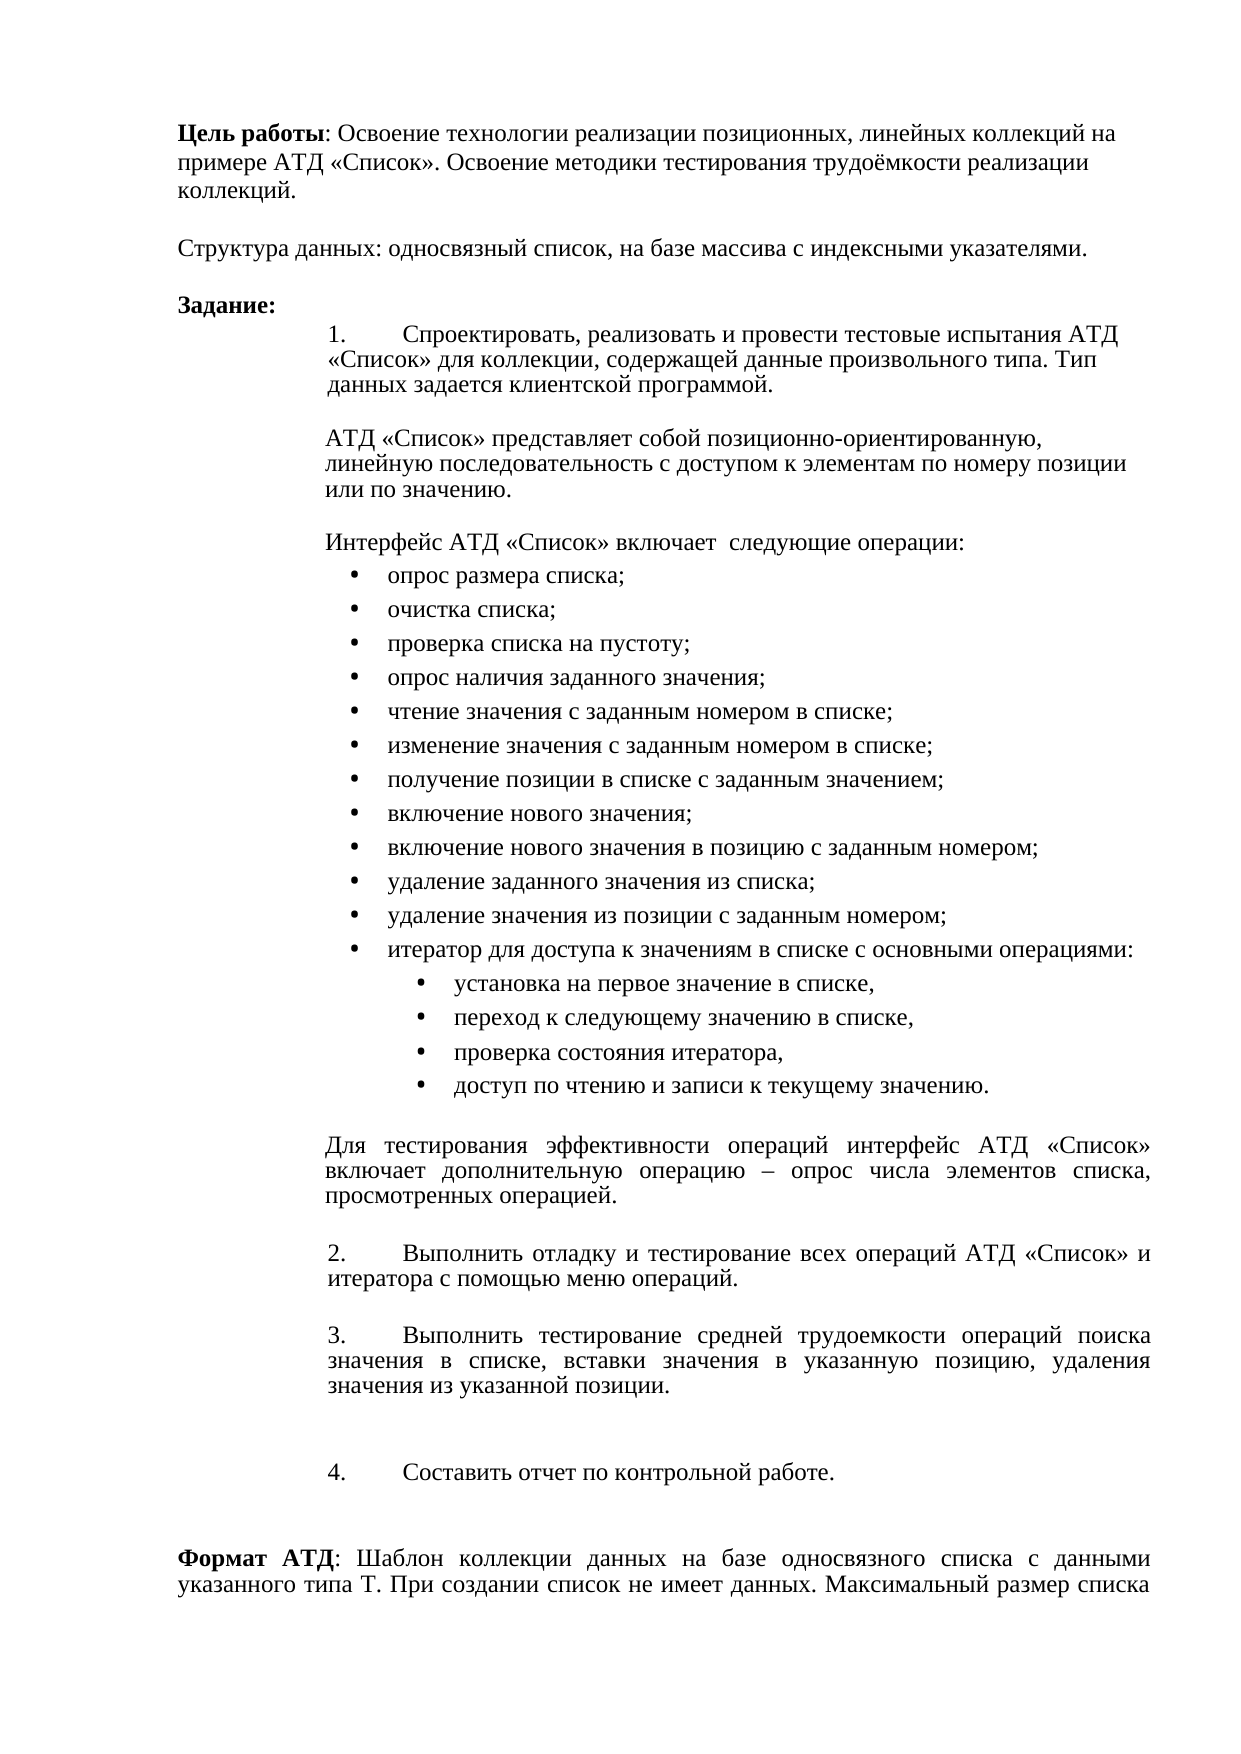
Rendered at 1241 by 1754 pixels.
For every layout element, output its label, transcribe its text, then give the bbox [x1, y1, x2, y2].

list проверка состояния итератора, [416, 1033, 1152, 1067]
list проверка списка на пустоту; [350, 624, 1152, 658]
list 2. Выполнить отладку и тестирование всех операций АТД «Список» и итератора с помощью меню операций. [252, 1238, 1152, 1292]
text Формат АТД: Шаблон коллекции данных на базе односвязного списка с данными указанного типа T. При создании список не имеет данных. Максимальный размер списка [177, 1543, 1152, 1597]
text АТД «Список» представляет собой позиционно-ориентированную, линейную последовательность с доступом к элементам по номеру позиции или по значению. [325, 423, 1152, 527]
list включение нового значения в позицию с заданным номером; [350, 829, 1152, 863]
text Цель работы: Освоение технологии реализации позиционных, линейных коллекций на примере АТД «Список». Освоение методики тестирования трудоёмкости реализации коллекций. [177, 118, 1152, 204]
list удаление значения из позиции с заданным номером; [350, 897, 1152, 931]
list удаление заданного значения из списка; [350, 863, 1152, 897]
list чтение значения с заданным номером в списке; [350, 692, 1152, 727]
text Структура данных: односвязный список, на базе массива с индексными указателями. [177, 233, 1152, 262]
list итератор для доступа к значениям в списке с основными операциями: [350, 931, 1152, 965]
list доступ по чтению и записи к текущему значению. [416, 1067, 1152, 1101]
list очистка списка; [350, 590, 1152, 624]
list 1. Спроектировать, реализовать и провести тестовые испытания АТД «Список» для коллекции, содержащей данные произвольного типа. Тип данных задается клиентской программой. [252, 319, 1152, 423]
list получение позиции в списке с заданным значением; [350, 761, 1152, 795]
list переход к следующему значению в списке, [416, 999, 1152, 1033]
list опрос размера списка; [350, 556, 1152, 590]
text Для тестирования эффективности операций интерфейс АТД «Список» включает дополнительную операцию – опрос числа элементов списка, просмотренных операцией. [325, 1130, 1152, 1209]
list 4. Составить отчет по контрольной работе. [252, 1457, 1152, 1486]
text Задание: [177, 291, 1152, 319]
list 3. Выполнить тестирование средней трудоемкости операций поиска значения в списке, вставки значения в указанную позицию, удаления значения из указанной позиции. [252, 1320, 1152, 1399]
list изменение значения с заданным номером в списке; [350, 727, 1152, 761]
text Интерфейс АТД «Список» включает следующие операции: [325, 527, 1152, 556]
list установка на первое значение в списке, [416, 965, 1152, 999]
list опрос наличия заданного значения; [350, 658, 1152, 692]
list включение нового значения; [350, 795, 1152, 829]
